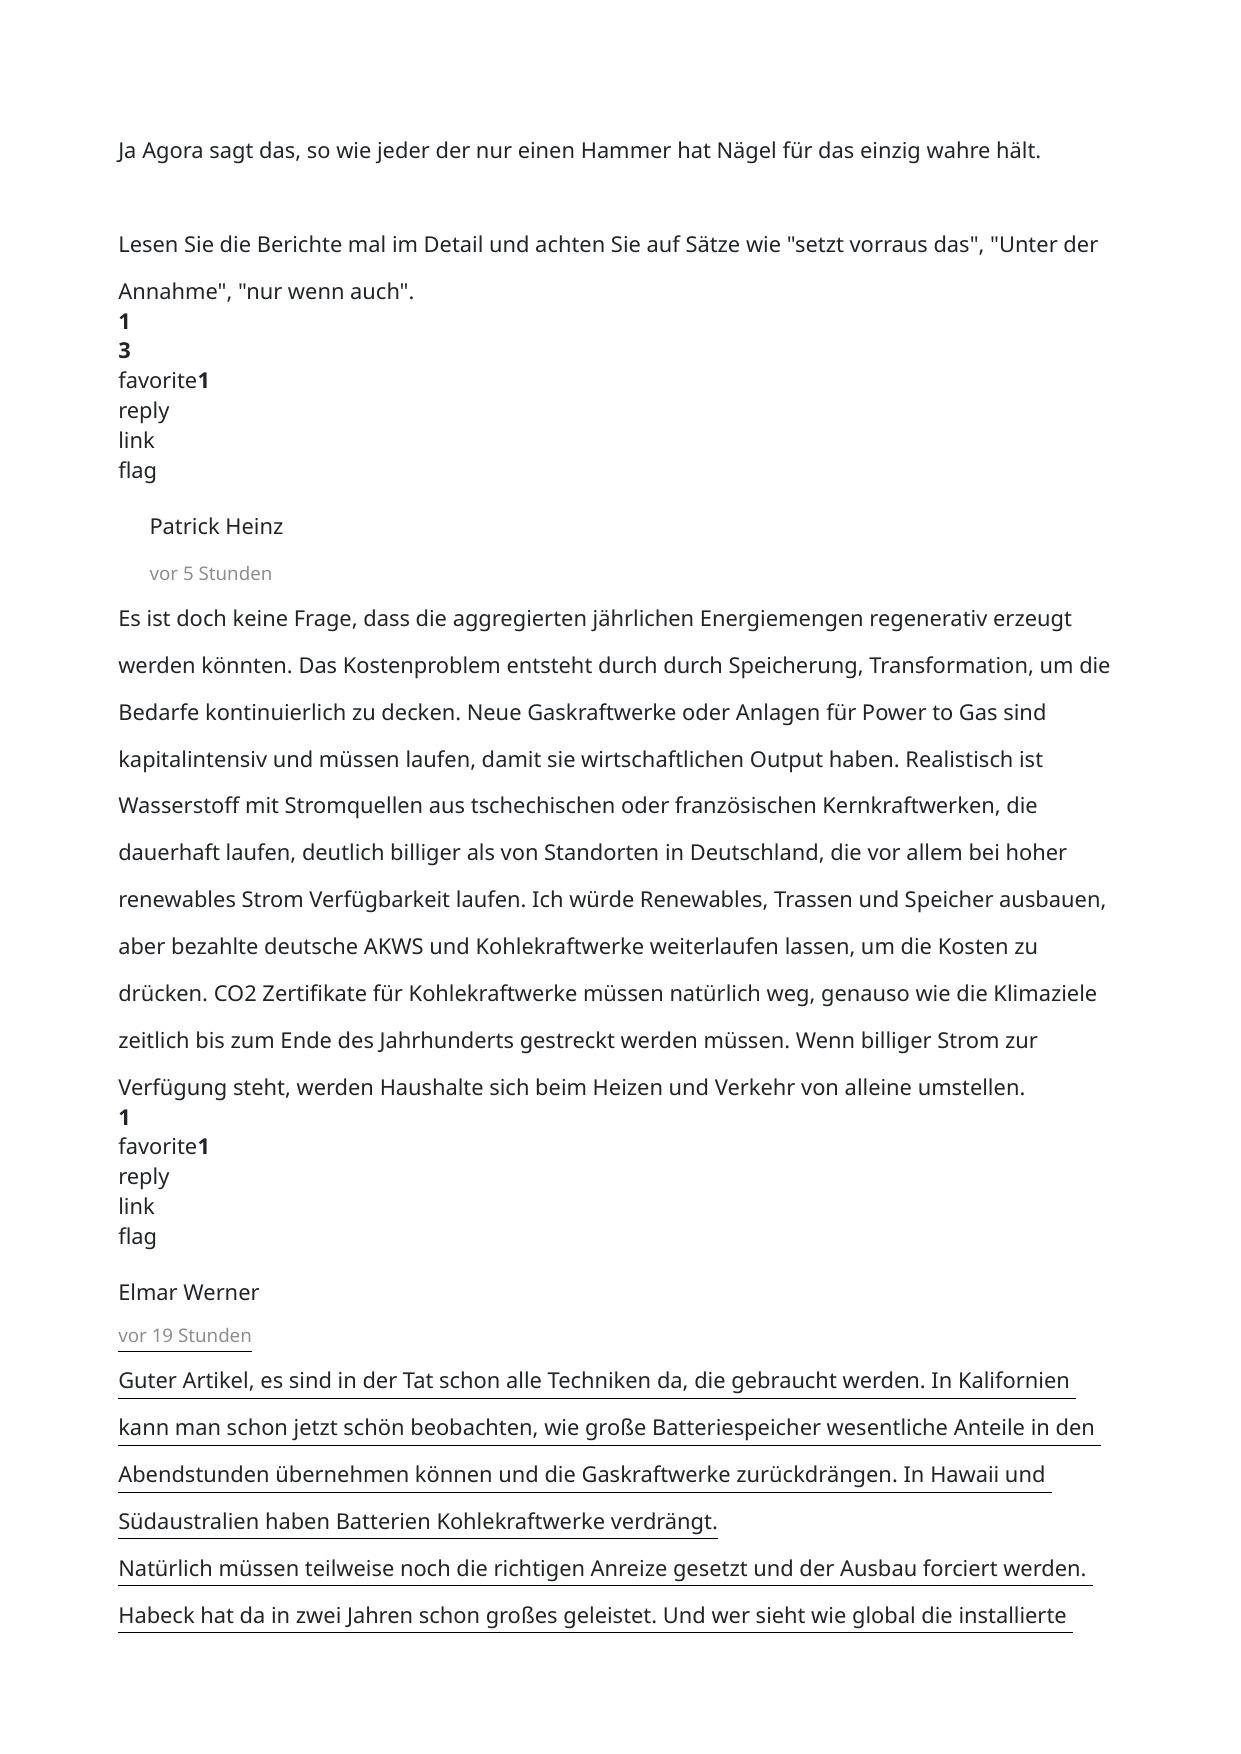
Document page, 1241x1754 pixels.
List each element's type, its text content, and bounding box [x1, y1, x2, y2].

text Ja Agora sagt das, so wie jeder der nur einen Hammer hat Nägel für das einzig wahre hält. Lesen Sie die Berichte mal im Detail und achten Sie auf Sätze wie "setzt vorraus das", "Unter der Annahme", "nur wenn auch". [118, 118, 1122, 306]
text favorite1 [118, 365, 1122, 395]
text 1 [118, 1102, 1122, 1131]
text Guter Artikel, es sind in der Tat schon alle Techniken da, die gebraucht werden. In Kalifornien kann man schon jetzt schön beobachten, wie große Batteriespeicher wesentliche Anteile in den Abendstunden übernehmen können und die Gaskraftwerke zurückdrängen. In Hawaii und Südaustralien haben Batterien Kohlekraftwerke verdrängt. Natürlich müssen teilweise noch die richtigen Anreize gesetzt und der Ausbau forciert werden. Habeck hat da in zwei Jahren schon großes geleistet. Und wer sieht wie global die installierte [118, 1352, 1122, 1633]
text 3 [118, 335, 1122, 365]
text reply [118, 395, 1122, 425]
text link [118, 425, 1122, 454]
text link [118, 1191, 1122, 1221]
text favorite1 [118, 1131, 1122, 1161]
text flag [118, 454, 1122, 484]
text Elmar Werner [118, 1266, 1114, 1307]
text vor 19 Stunden [118, 1322, 1122, 1352]
text Es ist doch keine Frage, dass die aggregierten jährlichen Energiemengen regenerativ erzeugt werden könnten. Das Kostenproblem entsteht durch durch Speicherung, Transformation, um die Bedarfe kontinuierlich zu decken. Neue Gaskraftwerke oder Anlagen für Power to Gas sind kapitalintensiv und müssen laufen, damit sie wirtschaftlichen Output haben. Realistisch ist Wasserstoff mit Stromquellen aus tschechischen oder französischen Kernkraftwerken, die dauerhaft laufen, deutlich billiger als von Standorten in Deutschland, die vor allem bei hoher renewables Strom Verfügbarkeit laufen. Ich würde Renewables, Trassen und Speicher ausbauen, aber bezahlte deutsche AKWS und Kohlekraftwerke weiterlaufen lassen, um die Kosten zu drücken. CO2 Zertifikate für Kohlekraftwerke müssen natürlich weg, genauso wie die Klimaziele zeitlich bis zum Ende des Jahrhunderts gestreckt werden müssen. Wenn billiger Strom zur Verfügung steht, werden Haushalte sich beim Heizen und Verkehr von alleine umstellen. [118, 586, 1122, 1102]
text Patrick Heinz [149, 500, 1114, 541]
text reply [118, 1161, 1122, 1191]
text flag [118, 1221, 1122, 1251]
text 1 [118, 306, 1122, 335]
text vor 5 Stunden [149, 556, 1122, 586]
